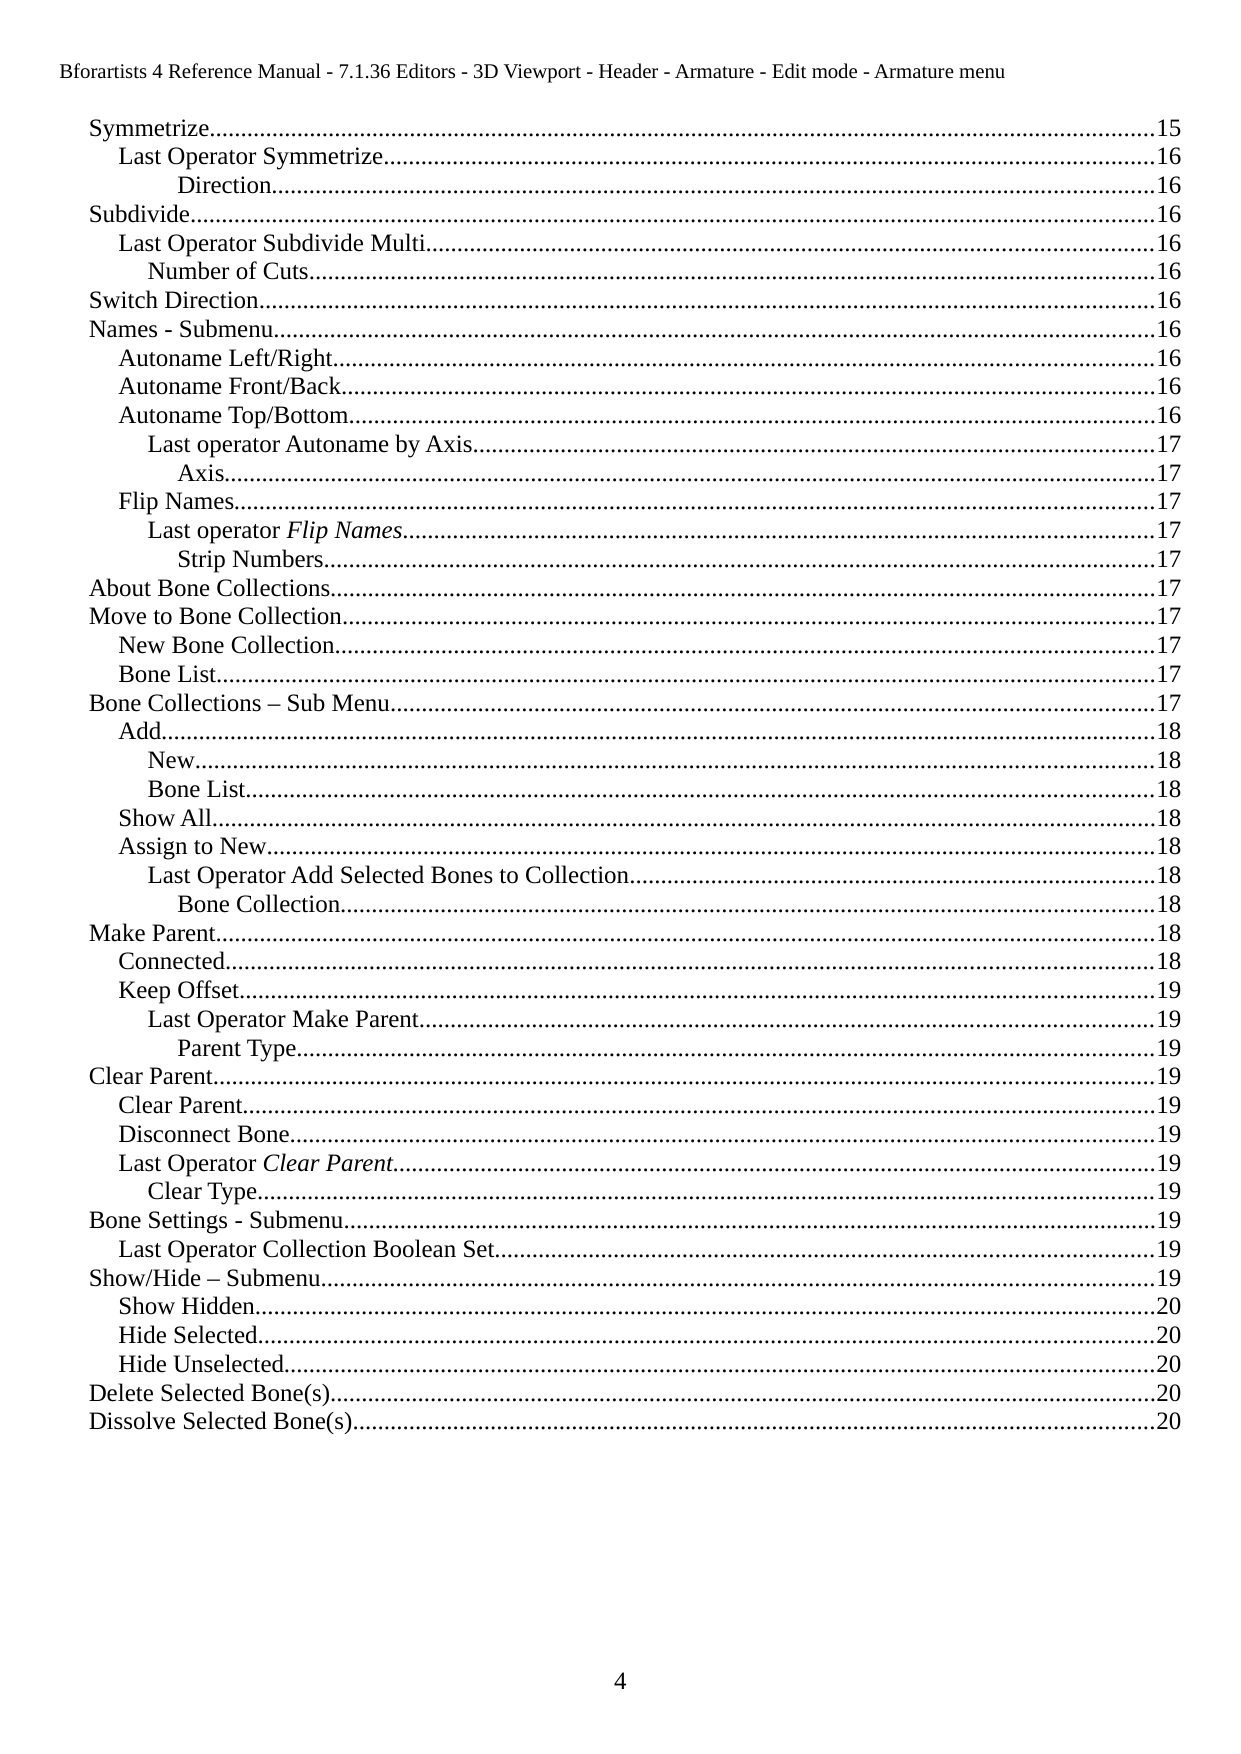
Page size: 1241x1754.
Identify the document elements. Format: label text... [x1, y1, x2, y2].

text Hide Selected 20 [118, 1320, 1181, 1349]
text Autoname Left/Right 16 [118, 343, 1181, 371]
text Show/Hide – Submenu 19 [88, 1263, 1181, 1291]
text Bone List 17 [118, 659, 1181, 688]
text Last Operator Collection Boolean Set 19 [118, 1234, 1181, 1263]
text Clear Parent 19 [88, 1061, 1181, 1090]
text Autoname Front/Back 16 [118, 371, 1181, 400]
text Last Operator Add Selected Bones to Collection 18 [147, 860, 1181, 889]
text Last Operator Clear Parent 19 [118, 1148, 1181, 1176]
text Add 18 [118, 716, 1181, 745]
text Strip Numbers 17 [177, 544, 1181, 573]
text Disconnect Bone 19 [118, 1119, 1181, 1148]
text Move to Bone Collection 17 [88, 601, 1181, 630]
text New 18 [147, 745, 1181, 774]
text Show All 18 [118, 803, 1181, 831]
text Last Operator Symmetrize 16 [118, 141, 1181, 170]
text Clear Type 19 [147, 1176, 1181, 1205]
text Bone Collection 18 [177, 889, 1181, 918]
text Parent Type 19 [177, 1033, 1181, 1061]
text Subdivide 16 [88, 199, 1181, 228]
text Dissolve Selected Bone(s) 20 [88, 1406, 1181, 1435]
text New Bone Collection 17 [118, 630, 1181, 659]
text Assign to New 18 [118, 831, 1181, 860]
text Bone List 18 [147, 774, 1181, 803]
text Axis 17 [177, 458, 1181, 486]
text Clear Parent 19 [118, 1090, 1181, 1119]
text Keep Offset 19 [118, 975, 1181, 1004]
text Show Hidden 20 [118, 1291, 1181, 1320]
text Bone Settings - Submenu 19 [88, 1205, 1181, 1234]
text Last Operator Subdivide Multi 16 [118, 228, 1181, 256]
text Last operator Flip Names 17 [147, 515, 1181, 544]
text Direction 16 [177, 170, 1181, 199]
text Number of Cuts 16 [147, 256, 1181, 285]
text Hide Unselected 20 [118, 1349, 1181, 1378]
text Last operator Autoname by Axis 17 [147, 429, 1181, 458]
text About Bone Collections 17 [88, 573, 1181, 601]
text Flip Names 17 [118, 486, 1181, 515]
text Last Operator Make Parent 19 [147, 1004, 1181, 1033]
text Autoname Top/Bottom 16 [118, 400, 1181, 429]
text Bone Collections – Sub Menu 17 [88, 688, 1181, 716]
text Delete Selected Bone(s) 20 [88, 1378, 1181, 1406]
text Make Parent 18 [88, 918, 1181, 946]
text Names - Submenu 16 [88, 314, 1181, 343]
text Symmetrize 15 [88, 113, 1181, 141]
text Connected 18 [118, 946, 1181, 975]
text Switch Direction 16 [88, 285, 1181, 314]
